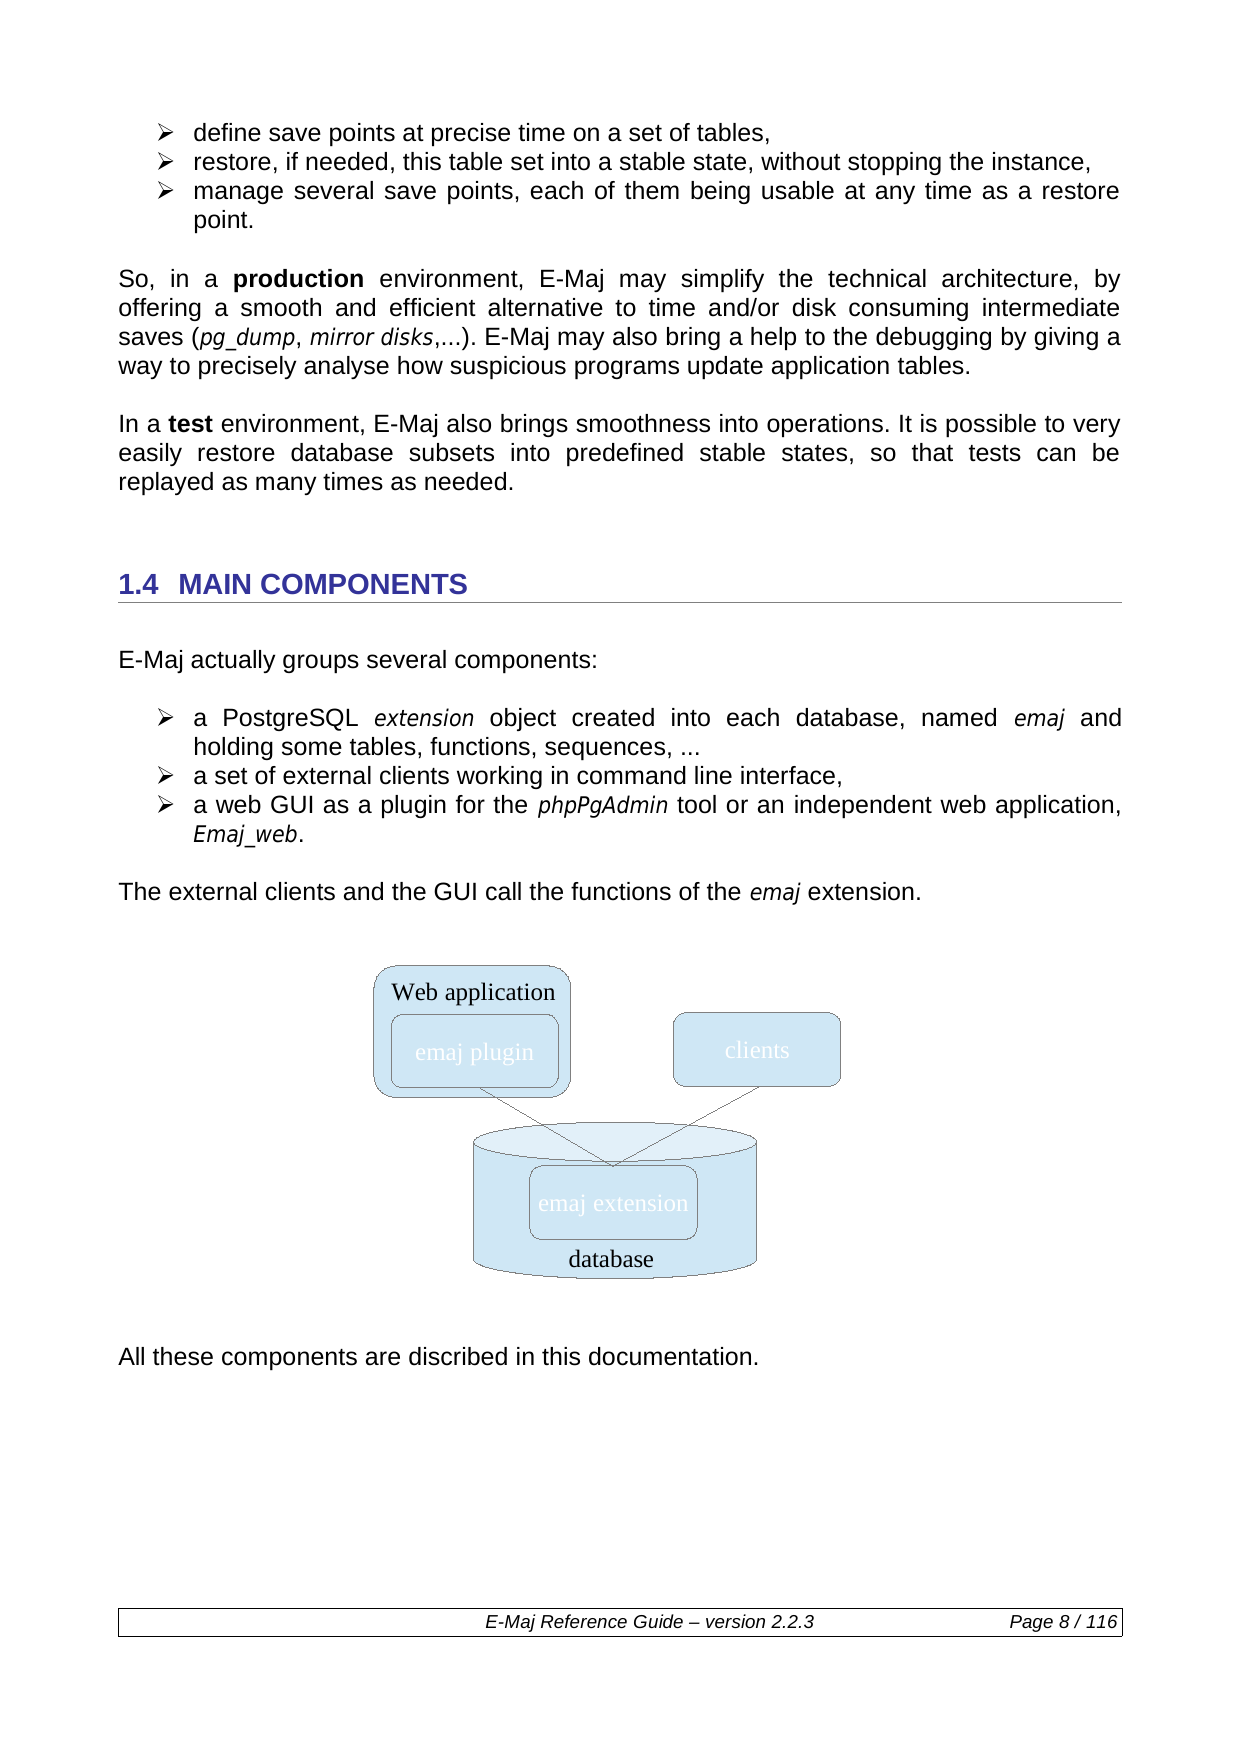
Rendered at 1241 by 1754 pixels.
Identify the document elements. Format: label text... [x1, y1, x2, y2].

list define save points at precise time on a set of tables, [156, 118, 1122, 147]
text In a test environment, E-Maj also brings smoothness into operations. It is possible to very easily restore database subsets into predefined stable states, so that tests can be replayed as many times as needed. [118, 409, 1122, 496]
list a PostgreSQL extension object created into each database, named emaj and holding some tables, functions, sequences, ... [156, 703, 1122, 761]
list restore, if needed, this table set into a stable state, without stopping the instance, [156, 147, 1122, 176]
text So, in a production environment, E-Maj may simplify the technical architecture, by offering a smooth and efficient alternative to time and/or disk consuming intermediate saves (pg_dump, mirror disks,...). E-Maj may also bring a help to the debugging by giving a way to precisely analyse how suspicious programs update application tables. [118, 263, 1122, 380]
list manage several save points, each of them being usable at any time as a restore point. [156, 176, 1122, 234]
text E-Maj actually groups several components: [118, 645, 1122, 674]
text All these components are discribed in this documentation. [118, 1342, 1122, 1371]
subtitle Main components [118, 567, 1122, 602]
text The external clients and the GUI call the functions of the emaj extension. [118, 877, 1122, 906]
list a web GUI as a plugin for the phpPgAdmin tool or an independent web application, Emaj_web. [156, 790, 1122, 848]
list a set of external clients working in command line interface, [156, 761, 1122, 790]
